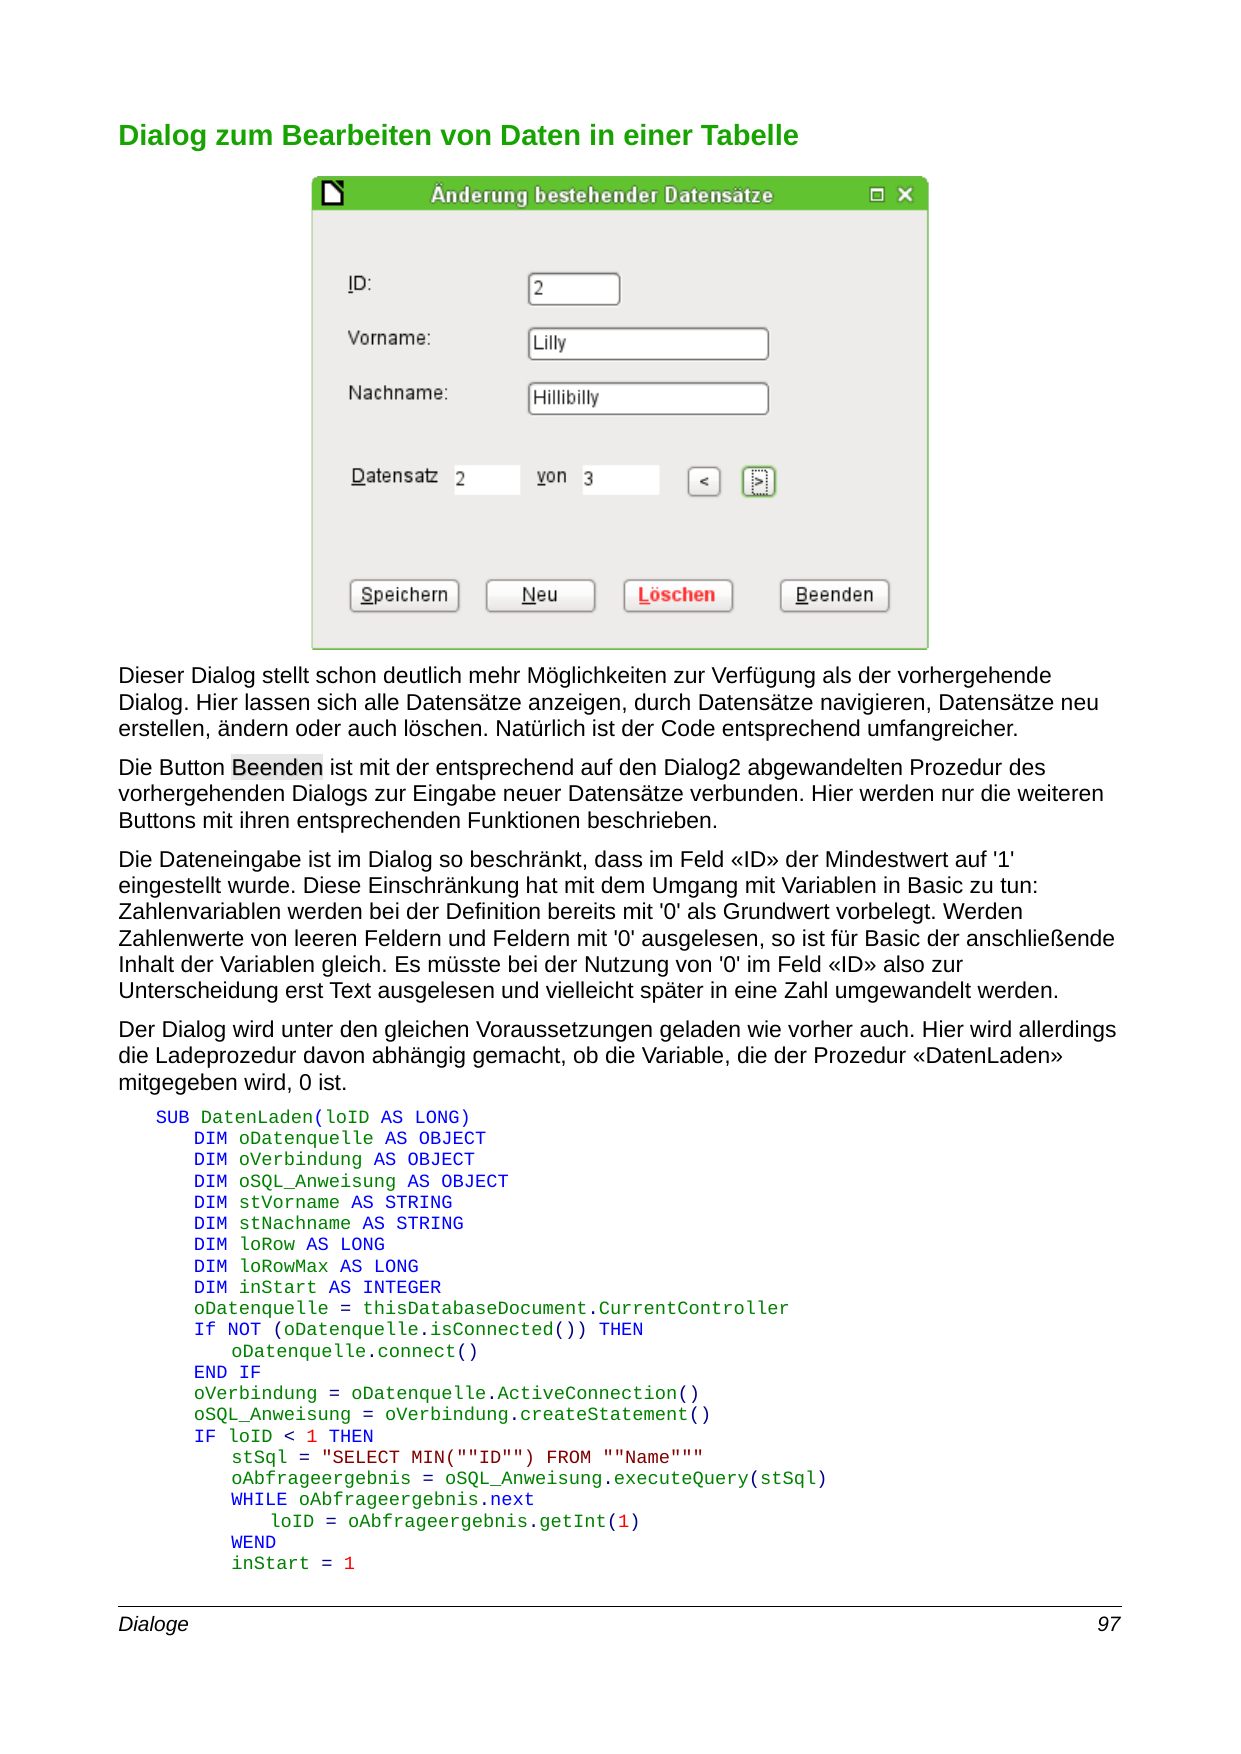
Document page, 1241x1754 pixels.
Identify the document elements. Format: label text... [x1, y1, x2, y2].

text oVerbindung = oDatenquelle.ActiveConnection() [156, 1384, 1122, 1405]
text Die Dateneingabe ist im Dialog so beschränkt, dass im Feld «ID» der Mindestwert auf '1' eingestellt wurde. Diese Einschränkung hat mit dem Umgang mit Variablen in Basic zu tun: Zahlenvariablen werden bei der Definition bereits mit '0' als Grundwert vorbelegt. Werden Zahlenwerte von leeren Feldern und Feldern mit '0' ausgelesen, so ist für Basic der anschließende Inhalt der Variablen gleich. Es müsste bei der Nutzung von '0' im Feld «ID» also zur Unterscheidung erst Text ausgelesen und vielleicht später in eine Zahl umgewandelt werden. [118, 846, 1122, 1004]
text DIM stNachname AS STRING [156, 1214, 1122, 1235]
text DIM stVorname AS STRING [156, 1193, 1122, 1214]
text DIM oSQL_Anweisung AS OBJECT [156, 1171, 1122, 1193]
text DIM loRow AS LONG [156, 1235, 1122, 1256]
text DIM oVerbindung AS OBJECT [156, 1150, 1122, 1171]
text Dieser Dialog stellt schon deutlich mehr Möglichkeiten zur Verfügung als der vorhergehende Dialog. Hier lassen sich alle Datensätze anzeigen, durch Datensätze navigieren, Datensätze neu erstellen, ändern oder auch löschen. Natürlich ist der Code entsprechend umfangreicher. [118, 662, 1122, 741]
text WHILE oAbfrageergebnis.next [156, 1490, 1122, 1511]
text oDatenquelle = thisDatabaseDocument.CurrentController [156, 1299, 1122, 1320]
text inStart = 1 [156, 1554, 1122, 1575]
subtitle Dialog zum Bearbeiten von Daten in einer Tabelle [118, 118, 1122, 152]
text If NOT (oDatenquelle.isConnected()) THEN [156, 1320, 1122, 1341]
text IF loID < 1 THEN [156, 1426, 1122, 1448]
text stSql = "SELECT MIN(""ID"") FROM ""Name""" [156, 1448, 1122, 1469]
text WEND [156, 1533, 1122, 1554]
text DIM inStart AS INTEGER [156, 1278, 1122, 1299]
text oDatenquelle.connect() [156, 1341, 1122, 1363]
picture [311, 176, 929, 650]
text DIM loRowMax AS LONG [156, 1256, 1122, 1278]
text Die Button Beenden ist mit der entsprechend auf den Dialog2 abgewandelten Prozedur des vorhergehenden Dialogs zur Eingabe neuer Datensätze verbunden. Hier werden nur die weiteren Buttons mit ihren entsprechenden Funktionen beschrieben. [118, 754, 1122, 833]
text SUB DatenLaden(loID AS LONG) [156, 1108, 1122, 1129]
text END IF [156, 1363, 1122, 1384]
text loID = oAbfrageergebnis.getInt(1) [156, 1511, 1122, 1533]
text oAbfrageergebnis = oSQL_Anweisung.executeQuery(stSql) [156, 1469, 1122, 1490]
text Der Dialog wird unter den gleichen Voraussetzungen geladen wie vorher auch. Hier wird allerdings die Ladeprozedur davon abhängig gemacht, ob die Variable, die der Prozedur «DatenLaden» mitgegeben wird, 0 ist. [118, 1016, 1122, 1095]
text oSQL_Anweisung = oVerbindung.createStatement() [156, 1405, 1122, 1426]
text DIM oDatenquelle AS OBJECT [156, 1129, 1122, 1150]
